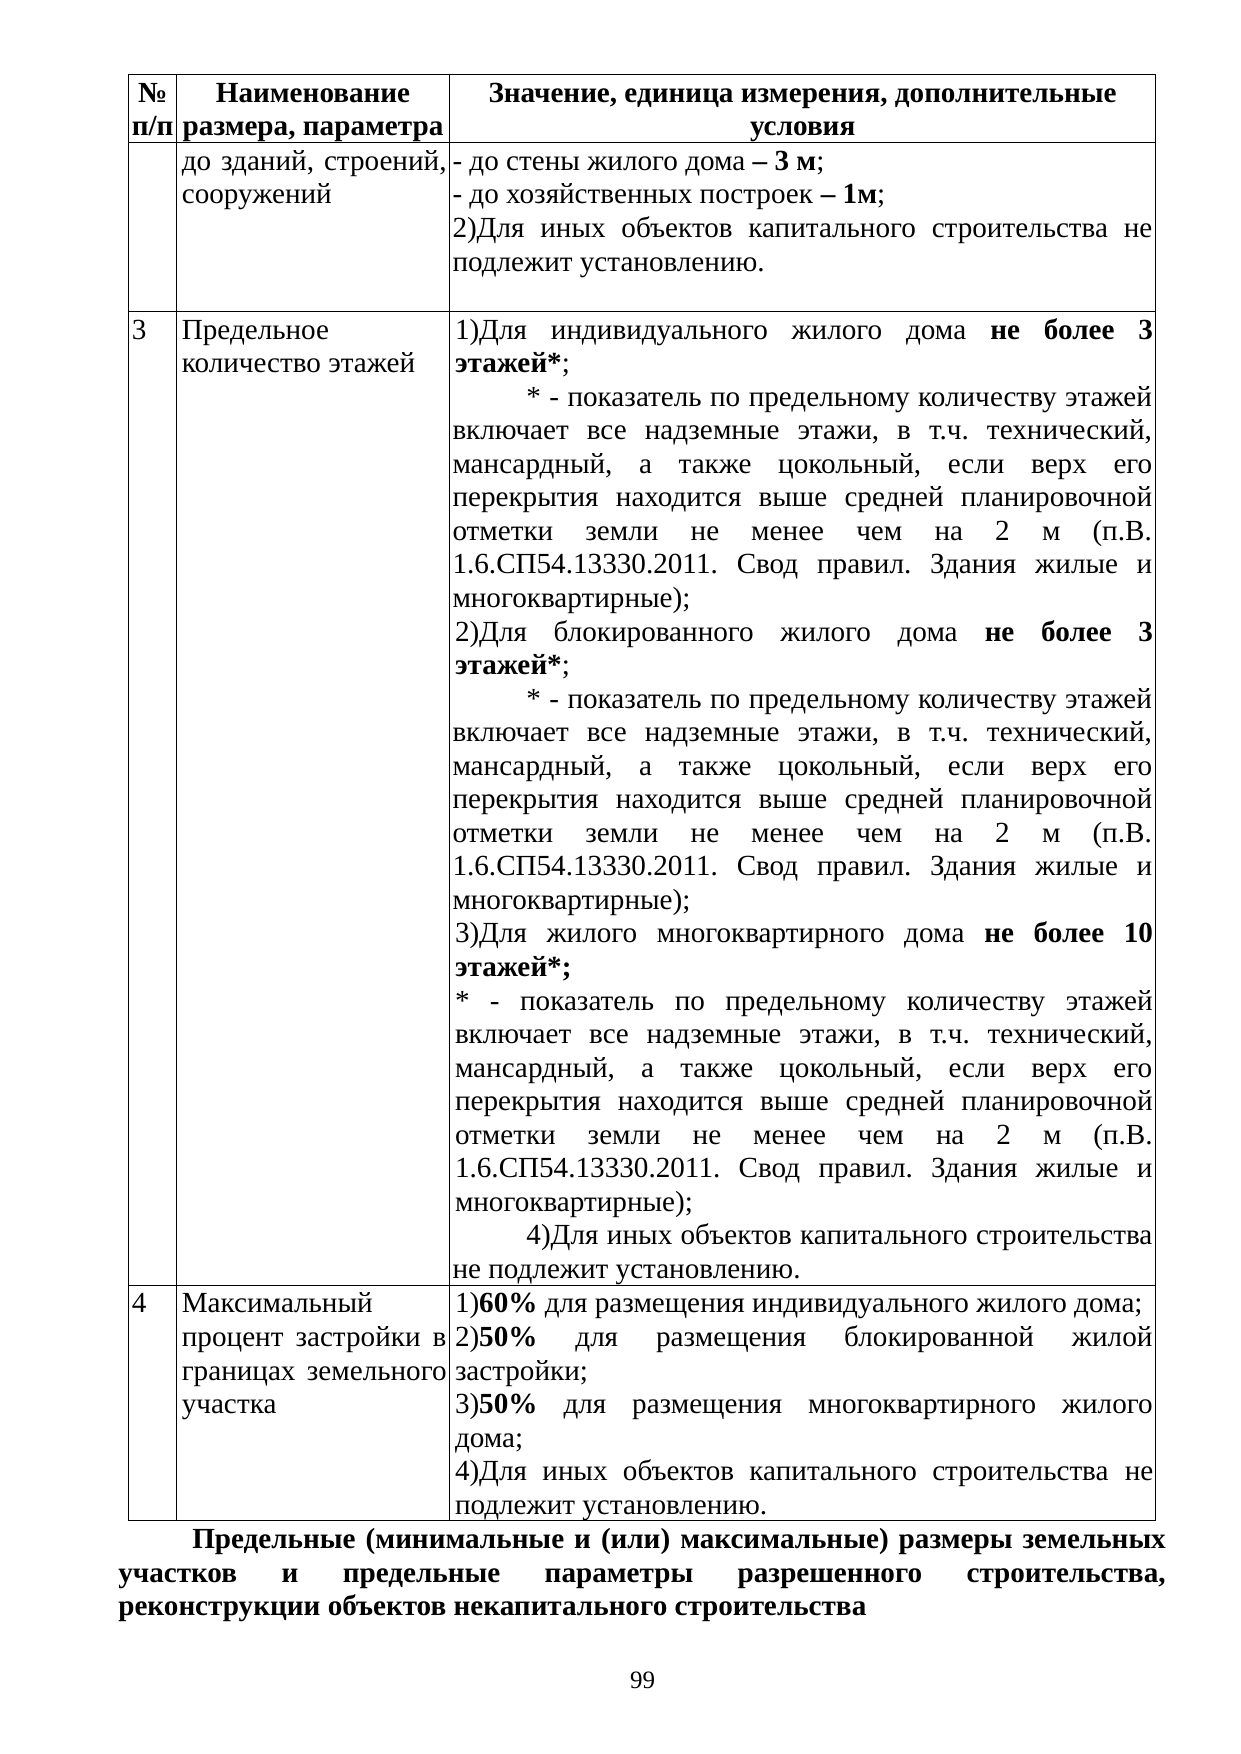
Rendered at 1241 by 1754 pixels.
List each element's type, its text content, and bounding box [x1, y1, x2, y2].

table_header Наименование размера, параметра [177, 75, 449, 142]
table_cell 1)60% для размещения индивидуального жилого дома; 2)50% для размещения блокированной жилой застройки; 3)50% для размещения многоквартирного жилого дома; 4)Для иных объектов капитального строительства не подлежит установлению. [450, 1286, 1155, 1520]
table_cell 3 [129, 312, 176, 1284]
table_cell 4 [129, 1286, 176, 1520]
table_cell Максимальный процент застройки в границах земельного участка [177, 1286, 449, 1520]
table_header № п/п [129, 75, 176, 142]
table_cell [129, 143, 176, 311]
table_cell - до стены жилого дома – 3 м; - до хозяйственных построек – 1м; 2)Для иных объектов капитального строительства не подлежит установлению. [450, 143, 1155, 311]
table_header Значение, единица измерения, дополнительные условия [450, 75, 1155, 142]
table_cell до зданий, строений, сооружений [177, 143, 449, 311]
table_cell Предельное количество этажей [177, 312, 449, 1284]
table_cell 1)Для индивидуального жилого дома не более 3 этажей*; * - показатель по предельному количеству этажей включает все надземные этажи, в т.ч. технический, мансардный, а также цокольный, если верх его перекрытия находится выше средней планировочной отметки земли не менее чем на 2 м (п.В. 1.6.СП54.13330.2011. Свод правил. Здания жилые и многоквартирные); 2)Для блокированного жилого дома не более 3 этажей*; * - показатель по предельному количеству этажей включает все надземные этажи, в т.ч. технический, мансардный, а также цокольный, если верх его перекрытия находится выше средней планировочной отметки земли не менее чем на 2 м (п.В. 1.6.СП54.13330.2011. Свод правил. Здания жилые и многоквартирные); 3)Для жилого многоквартирного дома не более 10 этажей*; * - показатель по предельному количеству этажей включает все надземные этажи, в т.ч. технический, мансардный, а также цокольный, если верх его перекрытия находится выше средней планировочной отметки земли не менее чем на 2 м (п.В. 1.6.СП54.13330.2011. Свод правил. Здания жилые и многоквартирные); 4)Для иных объектов капитального строительства не подлежит установлению. [450, 312, 1155, 1284]
text Предельные (минимальные и (или) максимальные) размеры земельных участков и предельные параметры разрешенного строительства, реконструкции объектов некапитального строительства [118, 1521, 1166, 1622]
